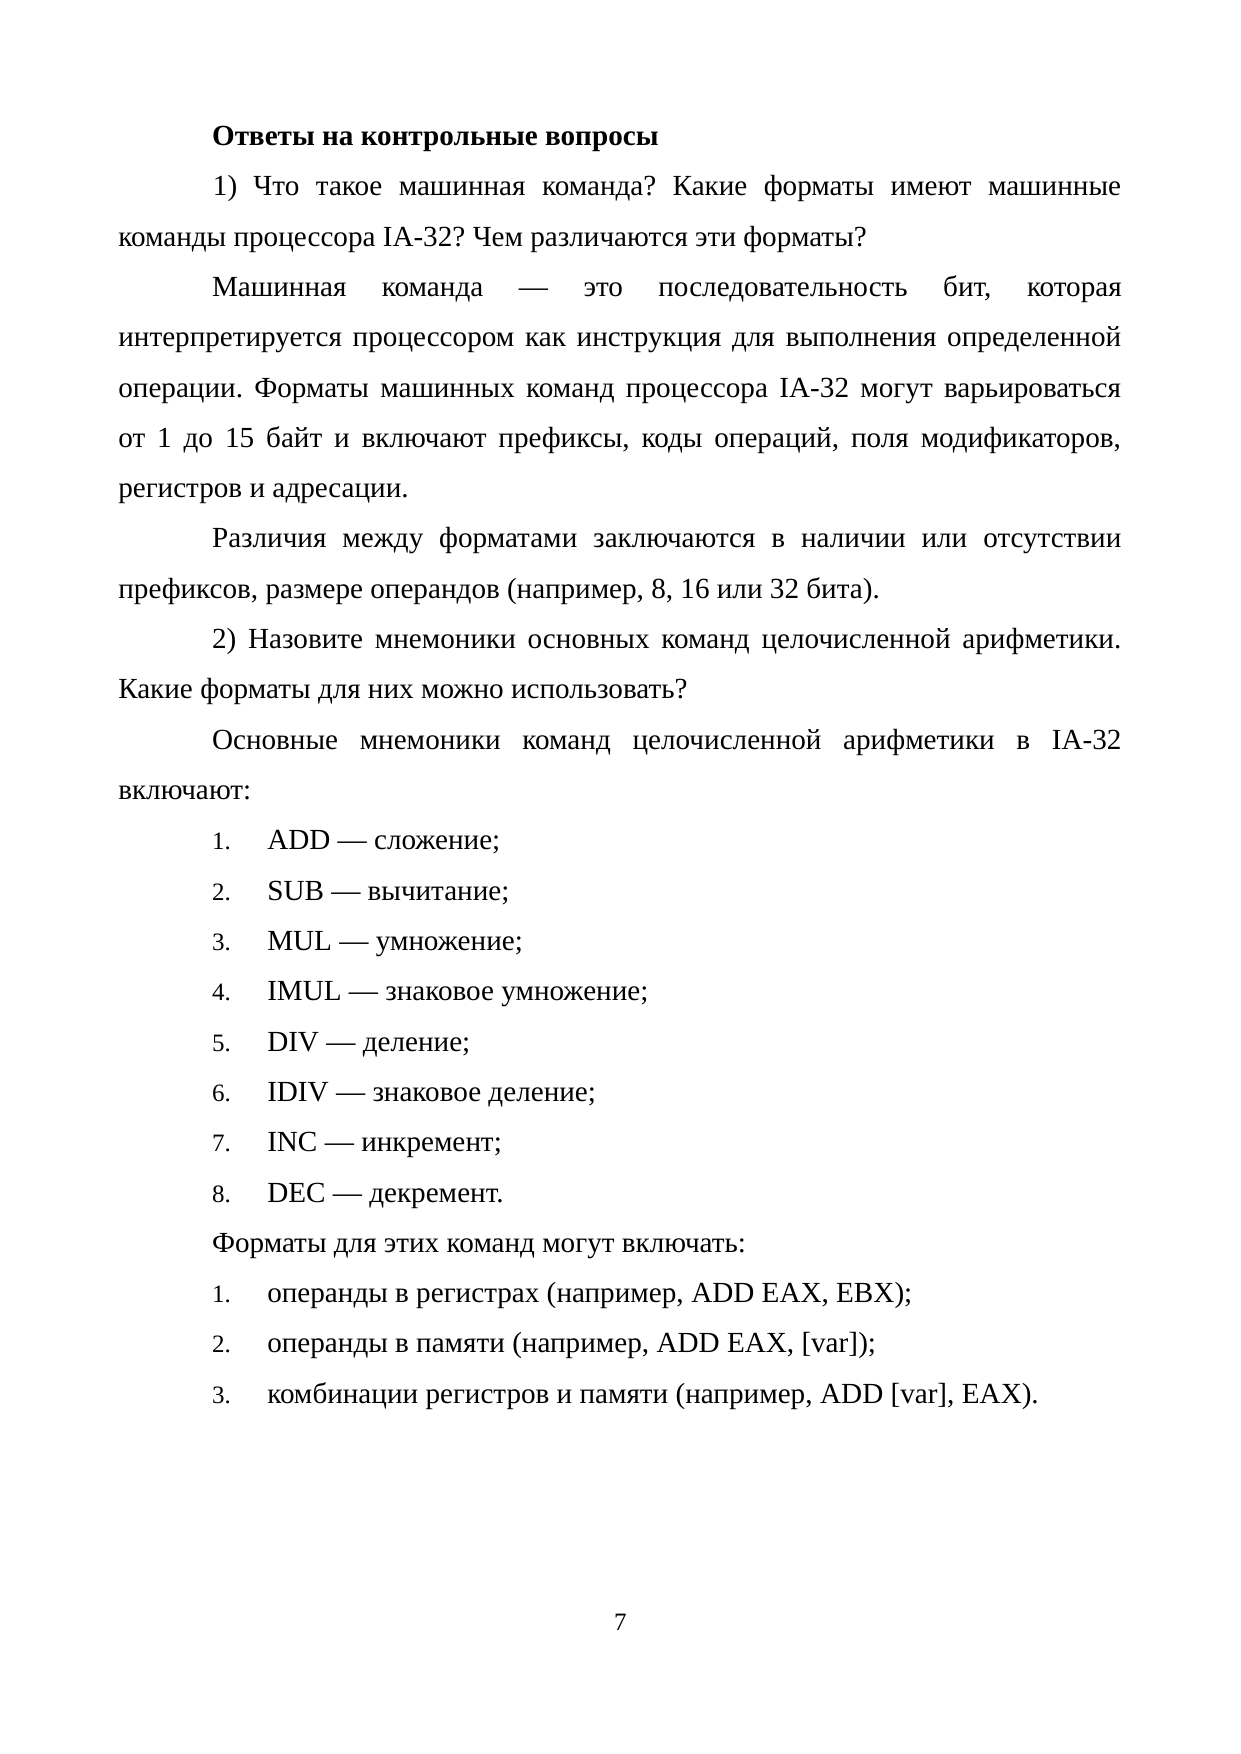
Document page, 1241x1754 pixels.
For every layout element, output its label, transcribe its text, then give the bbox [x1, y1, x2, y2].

list операнды в памяти (например, ADD EAX, [var]); [193, 1326, 1122, 1359]
list SUB — вычитание; [193, 873, 1122, 906]
list комбинации регистров и памяти (например, ADD [var], EAX). [193, 1376, 1122, 1409]
list ADD — сложение; [193, 822, 1122, 856]
list IMUL — знаковое умножение; [193, 973, 1122, 1007]
list MUL — умножение; [193, 923, 1122, 957]
list IDIV — знаковое деление; [193, 1074, 1122, 1108]
list DEC — декремент. [193, 1175, 1122, 1208]
list DIV — деление; [193, 1024, 1122, 1057]
text 1) Что такое машинная команда? Какие форматы имеют машинные команды процессора IA-32? Чем различаются эти форматы? [118, 168, 1122, 252]
text Машинная команда — это последовательность бит, которая интерпретируется процессором как инструкция для выполнения определенной операции. Форматы машинных команд процессора IA-32 могут варьироваться от 1 до 15 байт и включают префиксы, коды операций, поля модификаторов, регистров и адресации. [118, 269, 1122, 504]
text Форматы для этих команд могут включать: [118, 1225, 1122, 1258]
text 2) Назовите мнемоники основных команд целочисленной арифметики. Какие форматы для них можно использовать? [118, 621, 1122, 705]
text Основные мнемоники команд целочисленной арифметики в IA-32 включают: [118, 722, 1122, 806]
list INC — инкремент; [193, 1124, 1122, 1158]
subtitle Ответы на контрольные вопросы [118, 118, 1122, 152]
text Различия между форматами заключаются в наличии или отсутствии префиксов, размере операндов (например, 8, 16 или 32 бита). [118, 521, 1122, 604]
list операнды в регистрах (например, ADD EAX, EBX); [193, 1275, 1122, 1309]
